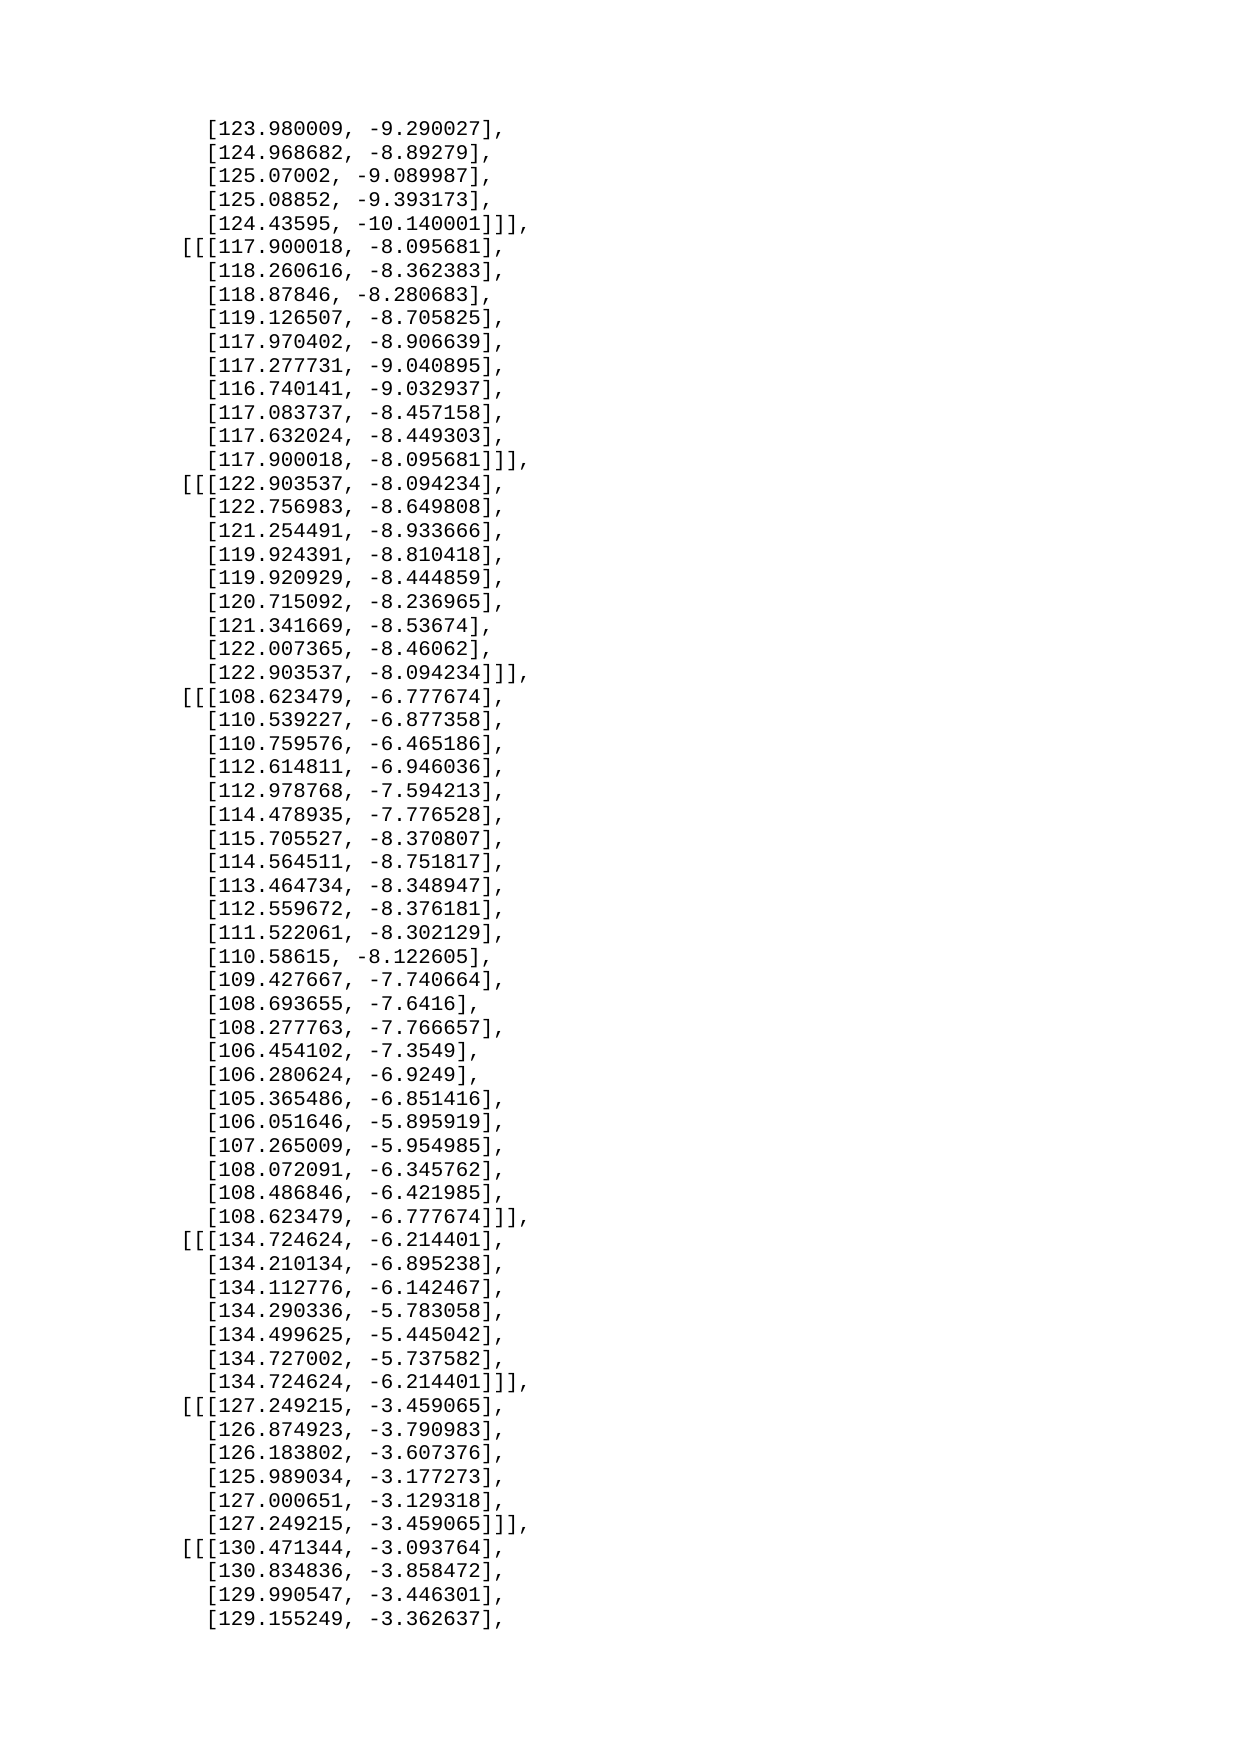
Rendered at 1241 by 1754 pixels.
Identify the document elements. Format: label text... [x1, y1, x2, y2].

text [108.277763, -7.766657], [118, 1017, 1122, 1040]
text [127.249215, -3.459065]]], [118, 1513, 1122, 1537]
text [118.260616, -8.362383], [118, 260, 1122, 284]
text [129.990547, -3.446301], [118, 1584, 1122, 1608]
text [124.43595, -10.140001]]], [118, 213, 1122, 236]
text [126.183802, -3.607376], [118, 1442, 1122, 1466]
text [117.083737, -8.457158], [118, 402, 1122, 426]
text [113.464734, -8.348947], [118, 875, 1122, 898]
text [112.978768, -7.594213], [118, 780, 1122, 804]
text [111.522061, -8.302129], [118, 922, 1122, 946]
text [125.989034, -3.177273], [118, 1466, 1122, 1489]
text [134.727002, -5.737582], [118, 1348, 1122, 1371]
text [130.834836, -3.858472], [118, 1561, 1122, 1584]
text [117.277731, -9.040895], [118, 354, 1122, 378]
text [129.155249, -3.362637], [118, 1608, 1122, 1631]
text [106.280624, -6.9249], [118, 1064, 1122, 1088]
text [110.58615, -8.122605], [118, 946, 1122, 969]
text [108.623479, -6.777674]]], [118, 1206, 1122, 1229]
text [134.210134, -6.895238], [118, 1253, 1122, 1277]
text [134.290336, -5.783058], [118, 1300, 1122, 1324]
text [122.903537, -8.094234]]], [118, 662, 1122, 686]
text [117.970402, -8.906639], [118, 331, 1122, 354]
text [105.365486, -6.851416], [118, 1088, 1122, 1111]
text [108.486846, -6.421985], [118, 1182, 1122, 1206]
text [110.539227, -6.877358], [118, 709, 1122, 733]
text [116.740141, -9.032937], [118, 378, 1122, 402]
text [121.341669, -8.53674], [118, 615, 1122, 638]
text [109.427667, -7.740664], [118, 969, 1122, 993]
text [114.564511, -8.751817], [118, 851, 1122, 875]
text [134.499625, -5.445042], [118, 1324, 1122, 1348]
text [119.126507, -8.705825], [118, 307, 1122, 331]
text [122.756983, -8.649808], [118, 496, 1122, 520]
text [118.87846, -8.280683], [118, 284, 1122, 307]
text [119.924391, -8.810418], [118, 544, 1122, 567]
text [125.07002, -9.089987], [118, 165, 1122, 189]
text [106.454102, -7.3549], [118, 1040, 1122, 1064]
text [[[108.623479, -6.777674], [118, 686, 1122, 709]
text [[[134.724624, -6.214401], [118, 1229, 1122, 1253]
text [[[130.471344, -3.093764], [118, 1537, 1122, 1561]
text [119.920929, -8.444859], [118, 567, 1122, 591]
text [121.254491, -8.933666], [118, 520, 1122, 544]
text [134.112776, -6.142467], [118, 1277, 1122, 1300]
text [115.705527, -8.370807], [118, 827, 1122, 851]
text [124.968682, -8.89279], [118, 142, 1122, 165]
text [114.478935, -7.776528], [118, 804, 1122, 827]
text [110.759576, -6.465186], [118, 733, 1122, 757]
text [125.08852, -9.393173], [118, 189, 1122, 213]
text [[[117.900018, -8.095681], [118, 236, 1122, 260]
text [107.265009, -5.954985], [118, 1135, 1122, 1158]
text [134.724624, -6.214401]]], [118, 1371, 1122, 1395]
text [108.072091, -6.345762], [118, 1158, 1122, 1182]
text [126.874923, -3.790983], [118, 1419, 1122, 1442]
text [[[122.903537, -8.094234], [118, 473, 1122, 496]
text [122.007365, -8.46062], [118, 638, 1122, 662]
text [112.559672, -8.376181], [118, 898, 1122, 922]
text [117.632024, -8.449303], [118, 426, 1122, 449]
text [[[127.249215, -3.459065], [118, 1395, 1122, 1419]
text [108.693655, -7.6416], [118, 993, 1122, 1017]
text [127.000651, -3.129318], [118, 1489, 1122, 1513]
text [117.900018, -8.095681]]], [118, 449, 1122, 473]
text [106.051646, -5.895919], [118, 1111, 1122, 1135]
text [123.980009, -9.290027], [118, 118, 1122, 142]
text [112.614811, -6.946036], [118, 757, 1122, 780]
text [120.715092, -8.236965], [118, 591, 1122, 615]
